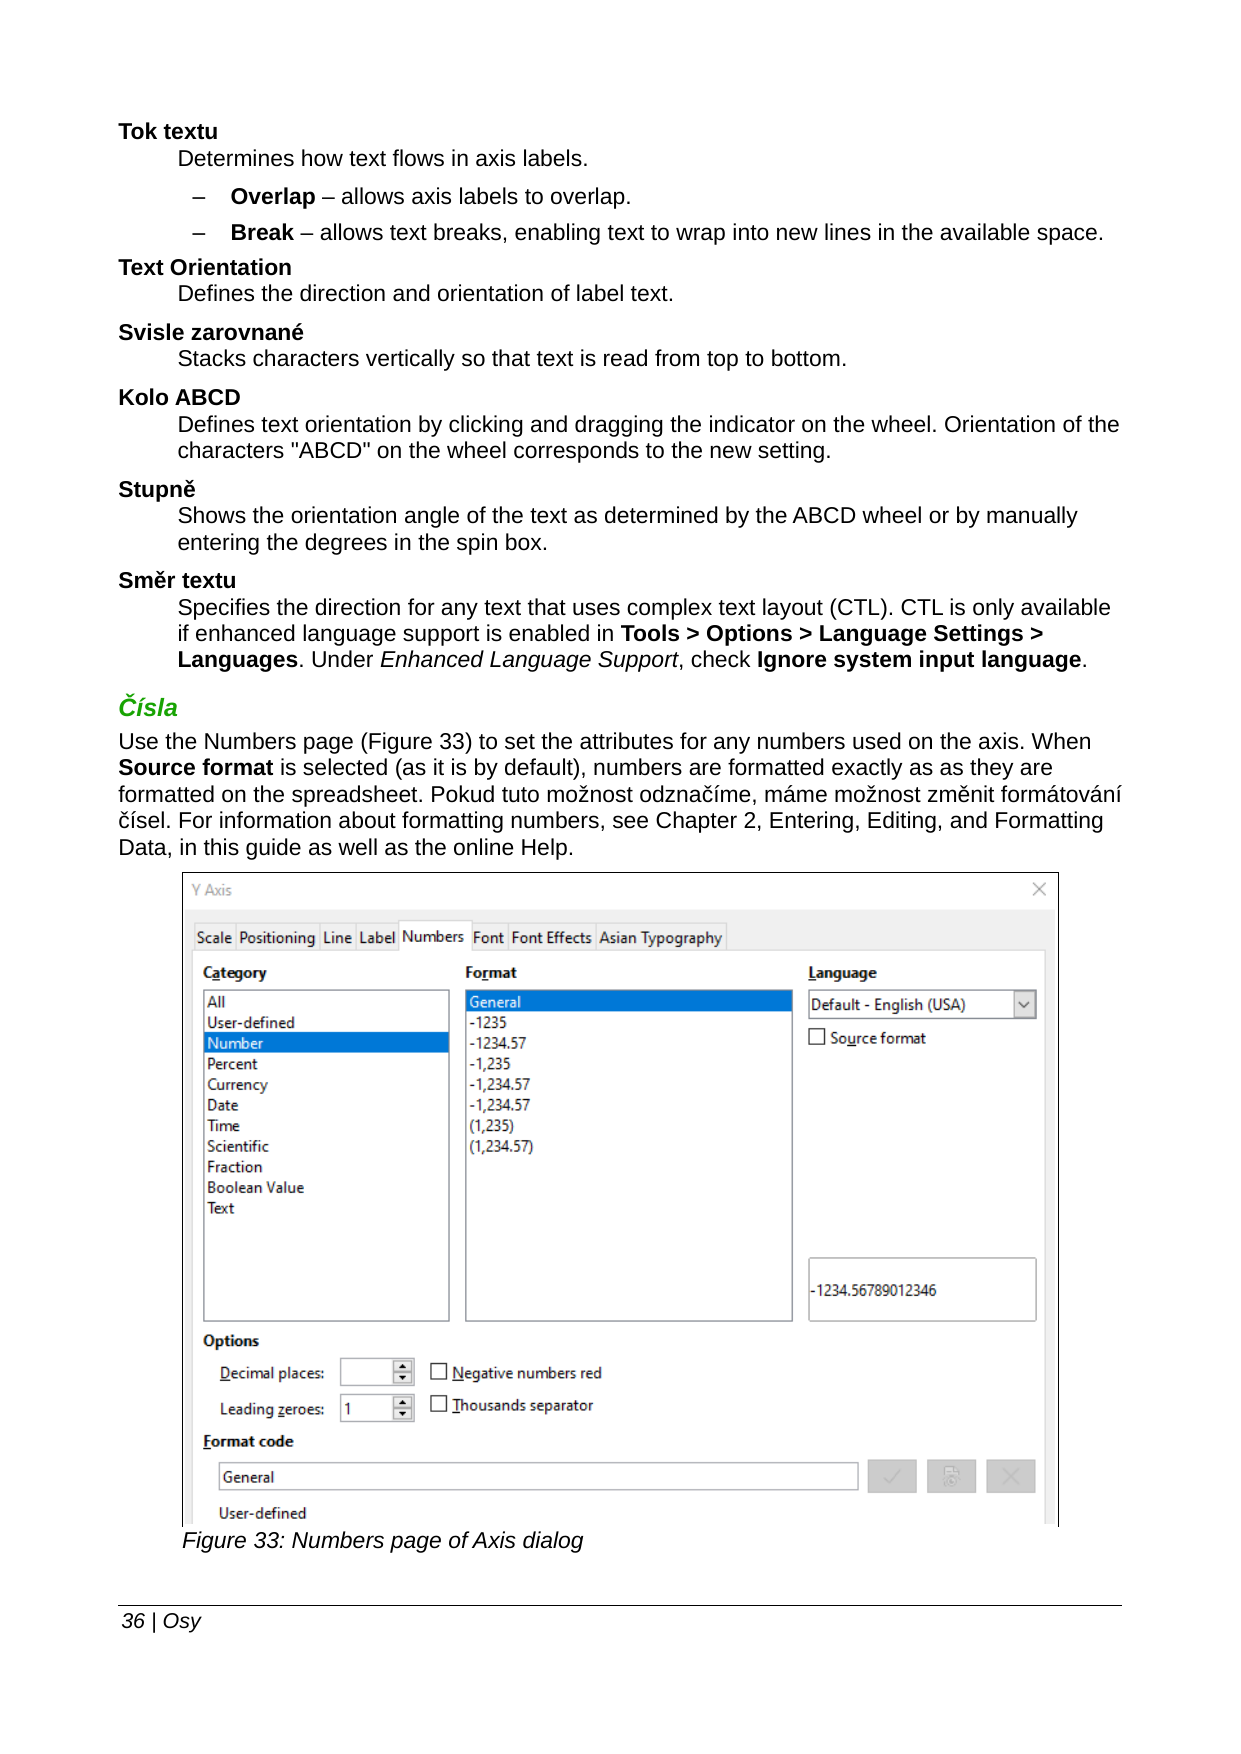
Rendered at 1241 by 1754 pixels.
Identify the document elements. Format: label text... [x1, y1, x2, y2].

list Overlap – allows axis labels to overlap. [192, 183, 1122, 210]
text Figure 33: Numbers page of Axis dialog [182, 1524, 1058, 1553]
text Specifies the direction for any text that uses complex text layout (CTL). CTL is only available if enhanced language support is enabled in Tools > Options > Language Settings > Languages. Under Enhanced Language Support, check Ignore system input language. [177, 594, 1122, 673]
text Tok textu [118, 118, 1122, 144]
text Text Orientation [118, 254, 1122, 280]
text Směr textu [118, 567, 1122, 594]
text Svisle zarovnané [118, 319, 1122, 345]
list Break – allows text breaks, enabling text to wrap into new lines in the available space. [192, 218, 1122, 245]
subtitle Čísla [118, 693, 1122, 722]
text Stacks characters vertically so that text is read from top to bottom. [177, 345, 1122, 372]
text Use the Numbers page (Figure 33) to set the attributes for any numbers used on the axis. When Source format is selected (as it is by default), numbers are formatted exactly as as they are formatted on the spreadsheet. Pokud tuto možnost odznačíme, máme možnost změnit formátování čísel. For information about formatting numbers, see Chapter 2, Entering, Editing, and Formatting Data, in this guide as well as the online Help. [118, 728, 1122, 860]
text Determines how text flows in axis labels. [177, 144, 1122, 171]
text Kolo ABCD [118, 384, 1122, 411]
text Defines the direction and orientation of label text. [177, 280, 1122, 306]
picture [184, 875, 1055, 1524]
text Shows the orientation angle of the text as determined by the ABCD wheel or by manually entering the degrees in the spin box. [177, 502, 1122, 555]
text Stupně [118, 476, 1122, 502]
text Defines text orientation by clicking and dragging the indicator on the wheel. Orientation of the characters "ABCD" on the wheel corresponds to the new setting. [177, 411, 1122, 463]
